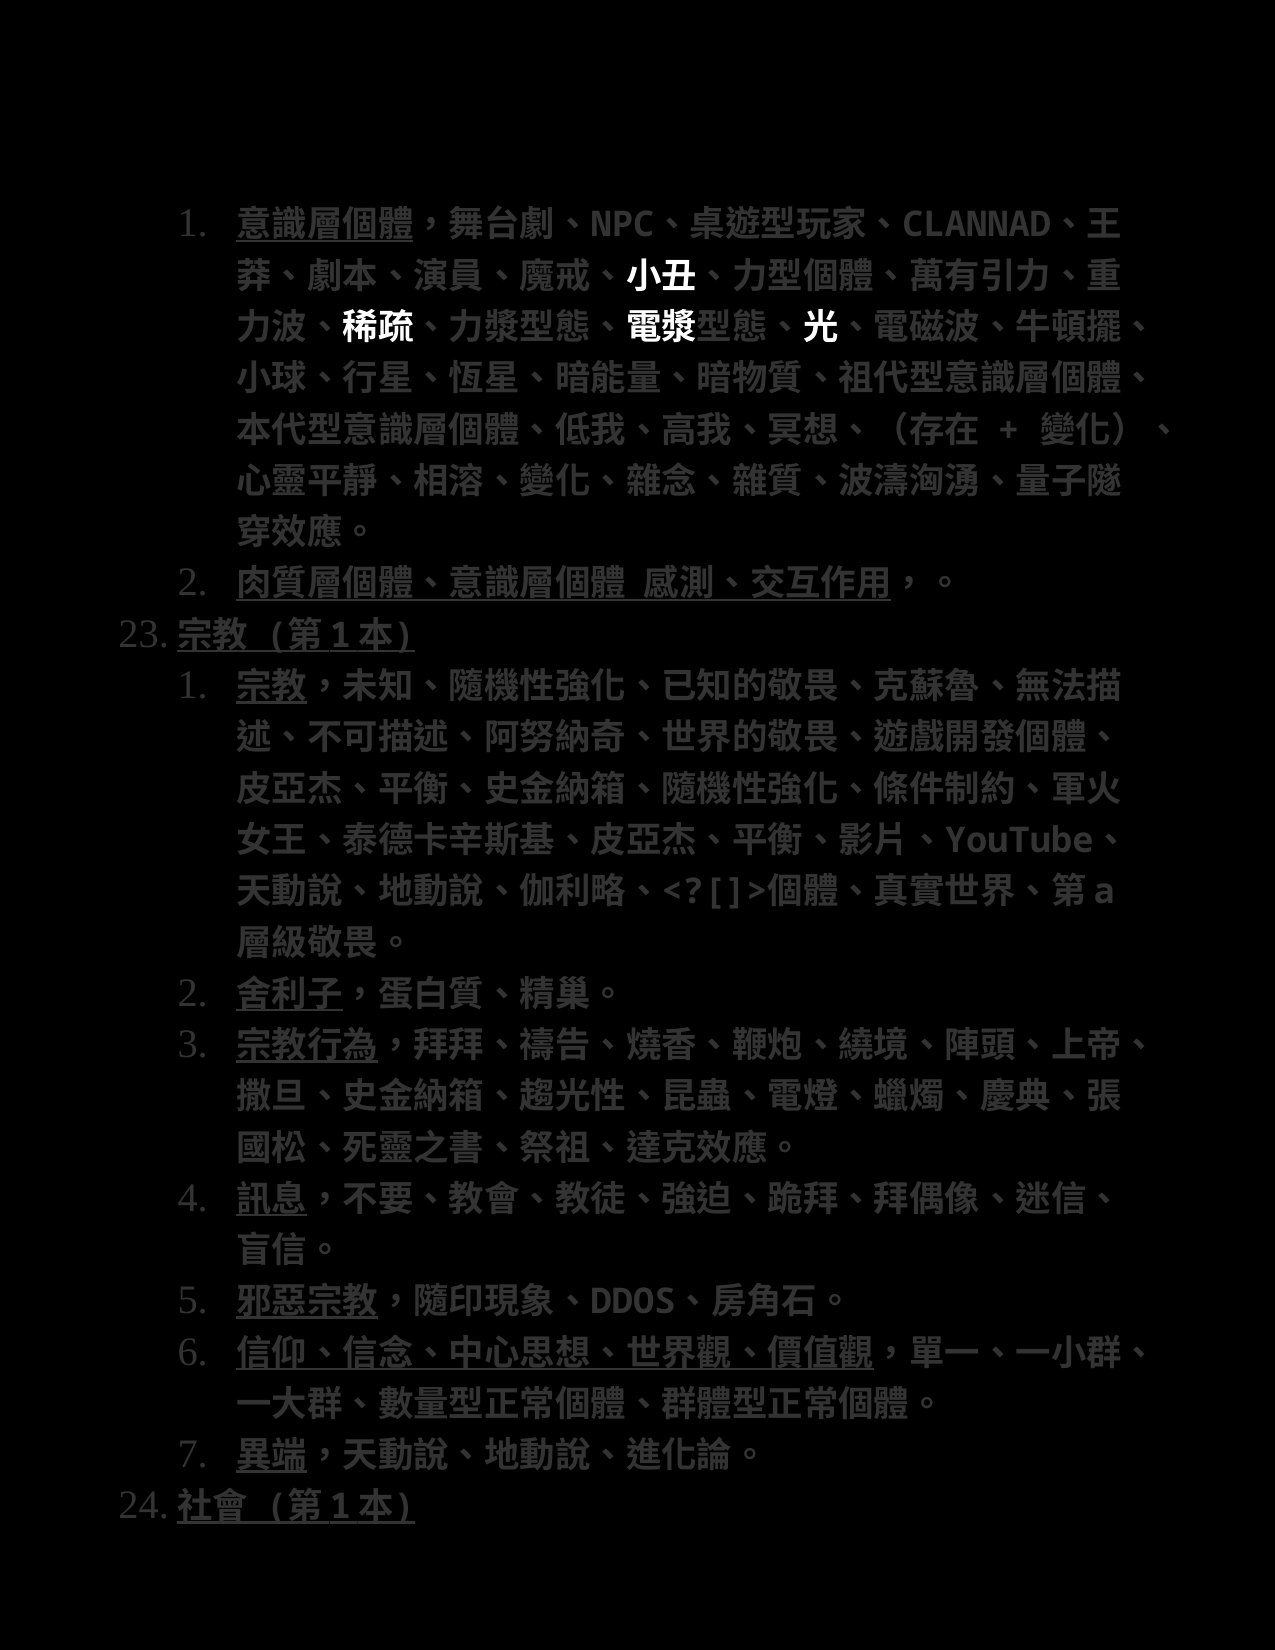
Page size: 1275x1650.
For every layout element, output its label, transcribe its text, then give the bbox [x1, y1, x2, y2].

list 舍利子，蛋白質、精巢。 [177, 965, 1157, 1016]
list 宗教，未知、隨機性強化、已知的敬畏、克蘇魯、無法描述、不可描述、阿努納奇、世界的敬畏、遊戲開發個體、皮亞杰、平衡、史金納箱、隨機性強化、條件制約、軍火女王、泰德卡辛斯基、皮亞杰、平衡、影片、YouTube、天動說、地動說、伽利略、<?[]>個體、真實世界、第a層級敬畏。 [177, 657, 1157, 965]
list 宗教 (第1本) [118, 606, 1157, 657]
list 異端，天動說、地動說、進化論。 [177, 1426, 1157, 1478]
list 意識層個體，舞台劇、NPC、桌遊型玩家、CLANNAD、王莽、劇本、演員、魔戒、小丑、力型個體、萬有引力、重力波、稀疏、力漿型態、電漿型態、光、電磁波、牛頓擺、小球、行星、恆星、暗能量、暗物質、祖代型意識層個體、本代型意識層個體、低我、高我、冥想、（存在 + 變化）、心靈平靜、相溶、變化、雜念、雜質、波濤洶湧、量子隧穿效應。 [177, 196, 1157, 555]
list 邪惡宗教，隨印現象、DDOS、房角石。 [177, 1273, 1157, 1324]
list 訊息，不要、教會、教徒、強迫、跪拜、拜偶像、迷信、盲信。 [177, 1170, 1157, 1273]
list 信仰、信念、中心思想、世界觀、價值觀，單一、一小群、一大群、數量型正常個體、群體型正常個體。 [177, 1324, 1157, 1426]
list 宗教行為，拜拜、禱告、燒香、鞭炮、繞境、陣頭、上帝、撒旦、史金納箱、趨光性、昆蟲、電燈、蠟燭、慶典、張國松、死靈之書、祭祖、達克效應。 [177, 1016, 1157, 1170]
list 社會 (第1本) [118, 1478, 1157, 1529]
list 肉質層個體、意識層個體 感測、交互作用，。 [177, 555, 1157, 606]
